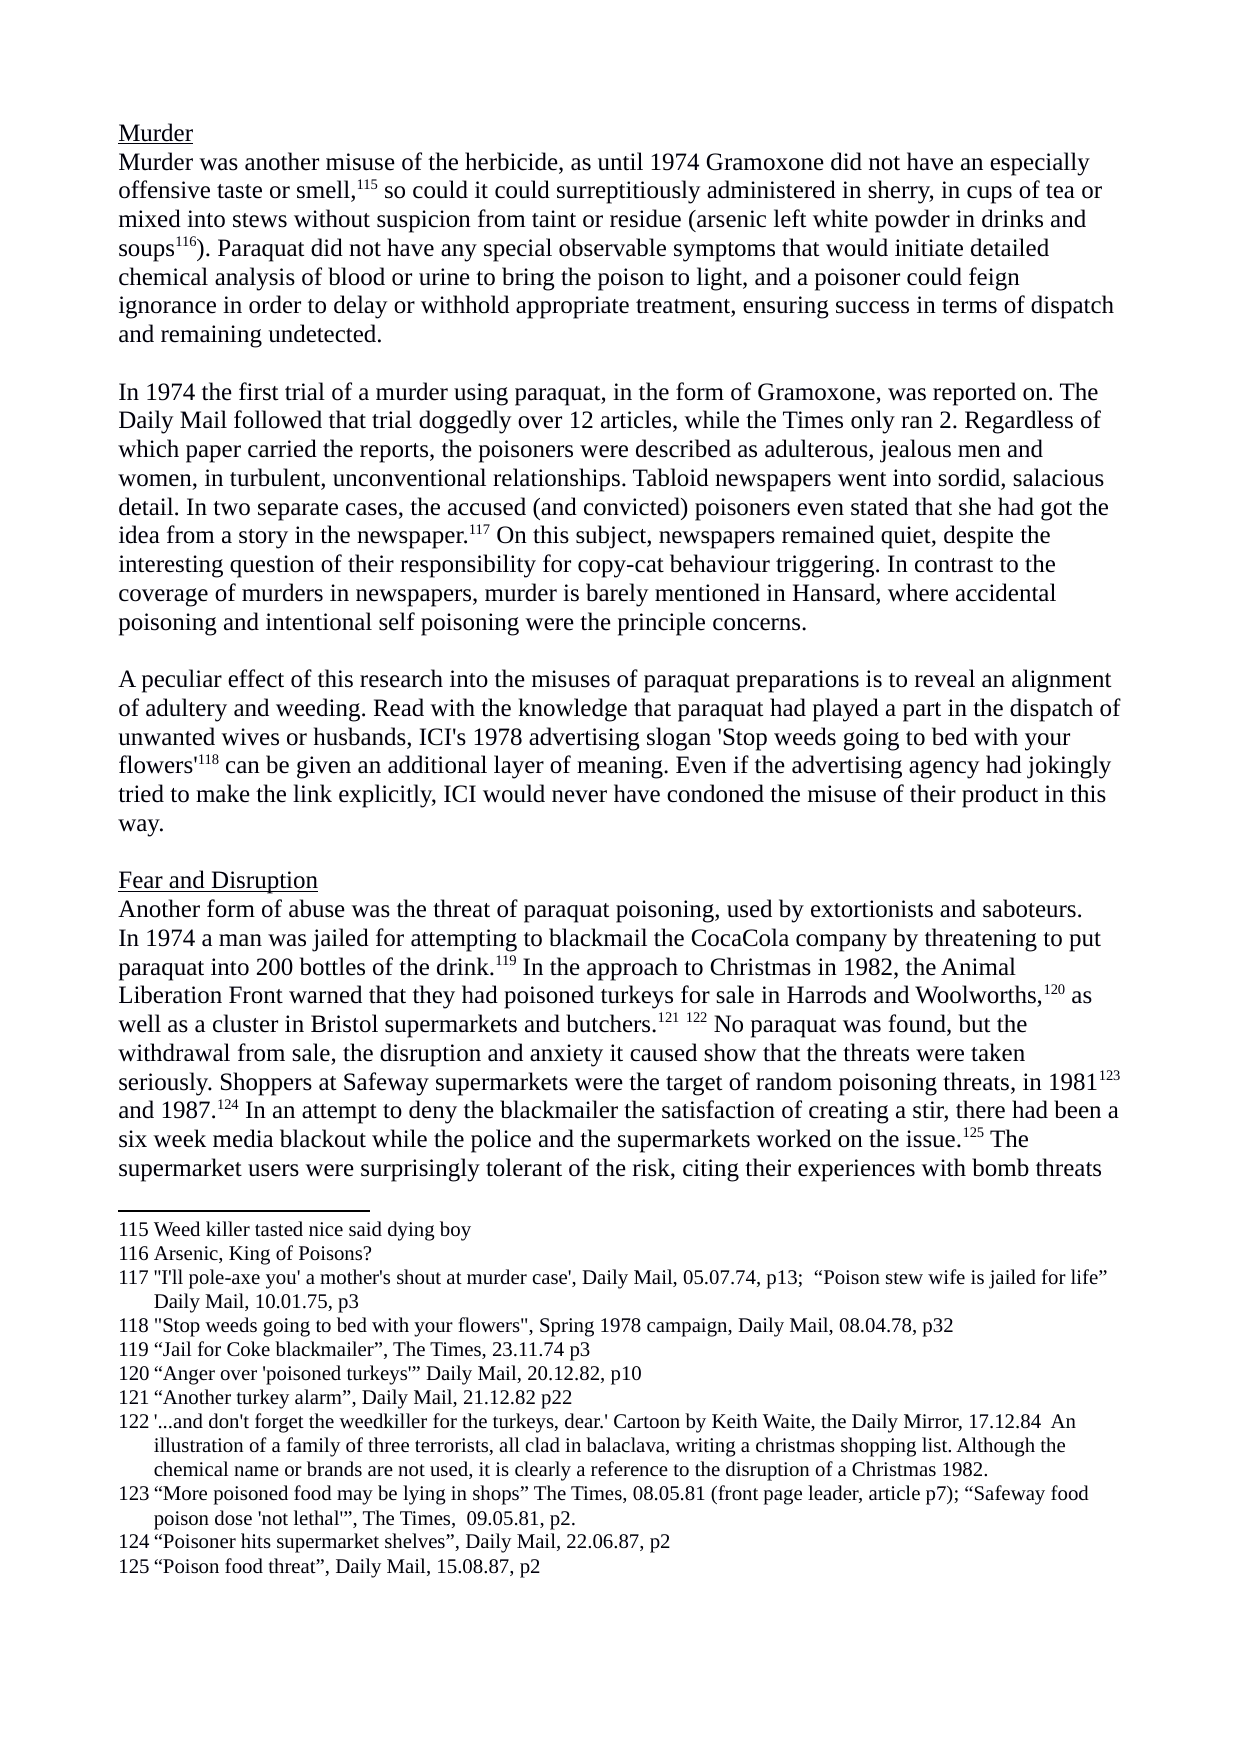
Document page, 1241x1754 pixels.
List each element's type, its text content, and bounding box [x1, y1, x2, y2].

text “Another turkey alarm”, Daily Mail, 21.12.82 p22 [118, 1385, 1122, 1409]
text Another form of abuse was the threat of paraquat poisoning, used by extortionists and saboteurs. [118, 894, 1122, 923]
text Arsenic, King of Poisons? [118, 1241, 1122, 1265]
text Murder [118, 118, 1122, 147]
text Fear and Disruption [118, 866, 1122, 894]
text Weed killer tasted nice said dying boy [118, 1217, 1122, 1241]
text “Anger over 'poisoned turkeys'” Daily Mail, 20.12.82, p10 [118, 1361, 1122, 1385]
text In 1974 a man was jailed for attempting to blackmail the CocaCola company by threatening to put paraquat into 200 bottles of the drink. In the approach to Christmas in 1982, the Animal Liberation Front warned that they had poisoned turkeys for sale in Harrods and Woolworths, as well as a cluster in Bristol supermarkets and butchers. No paraquat was found, but the withdrawal from sale, the disruption and anxiety it caused show that the threats were taken seriously. Shoppers at Safeway supermarkets were the target of random poisoning threats, in 1981 and 1987. In an attempt to deny the blackmailer the satisfaction of creating a stir, there had been a six week media blackout while the police and the supermarkets worked on the issue. The supermarket users were surprisingly tolerant of the risk, citing their experiences with bomb threats [118, 923, 1122, 1182]
text “More poisoned food may be lying in shops” The Times, 08.05.81 (front page leader, article p7); “Safeway food poison dose 'not lethal'”, The Times, 09.05.81, p2. [118, 1481, 1122, 1529]
text “Jail for Coke blackmailer”, The Times, 23.11.74 p3 [118, 1337, 1122, 1361]
text A peculiar effect of this research into the misuses of paraquat preparations is to reveal an alignment of adultery and weeding. Read with the knowledge that paraquat had played a part in the dispatch of unwanted wives or husbands, ICI's 1978 advertising slogan 'Stop weeds going to bed with your flowers' can be given an additional layer of meaning. Even if the advertising agency had jokingly tried to make the link explicitly, ICI would never have condoned the misuse of their product in this way. [118, 664, 1122, 837]
text “Poison food threat”, Daily Mail, 15.08.87, p2 [118, 1553, 1122, 1578]
text “Poisoner hits supermarket shelves”, Daily Mail, 22.06.87, p2 [118, 1529, 1122, 1553]
text "Stop weeds going to bed with your flowers", Spring 1978 campaign, Daily Mail, 08.04.78, p32 [118, 1313, 1122, 1337]
text '...and don't forget the weedkiller for the turkeys, dear.' Cartoon by Keith Waite, the Daily Mirror, 17.12.84 An illustration of a family of three terrorists, all clad in balaclava, writing a christmas shopping list. Although the chemical name or brands are not used, it is clearly a reference to the disruption of a Christmas 1982. [118, 1409, 1122, 1481]
text ''I'll pole-axe you' a mother's shout at murder case', Daily Mail, 05.07.74, p13; “Poison stew wife is jailed for life” Daily Mail, 10.01.75, p3 [118, 1265, 1122, 1313]
text Murder was another misuse of the herbicide, as until 1974 Gramoxone did not have an especially offensive taste or smell, so could it could surreptitiously administered in sherry, in cups of tea or mixed into stews without suspicion from taint or residue (arsenic left white powder in drinks and soups). Paraquat did not have any special observable symptoms that would initiate detailed chemical analysis of blood or urine to bring the poison to light, and a poisoner could feign ignorance in order to delay or withhold appropriate treatment, ensuring success in terms of dispatch and remaining undetected. [118, 147, 1122, 348]
text In 1974 the first trial of a murder using paraquat, in the form of Gramoxone, was reported on. The Daily Mail followed that trial doggedly over 12 articles, while the Times only ran 2. Regardless of which paper carried the reports, the poisoners were described as adulterous, jealous men and women, in turbulent, unconventional relationships. Tabloid newspapers went into sordid, salacious detail. In two separate cases, the accused (and convicted) poisoners even stated that she had got the idea from a story in the newspaper. On this subject, newspapers remained quiet, despite the interesting question of their responsibility for copy-cat behaviour triggering. In contrast to the coverage of murders in newspapers, murder is barely mentioned in Hansard, where accidental poisoning and intentional self poisoning were the principle concerns. [118, 377, 1122, 636]
